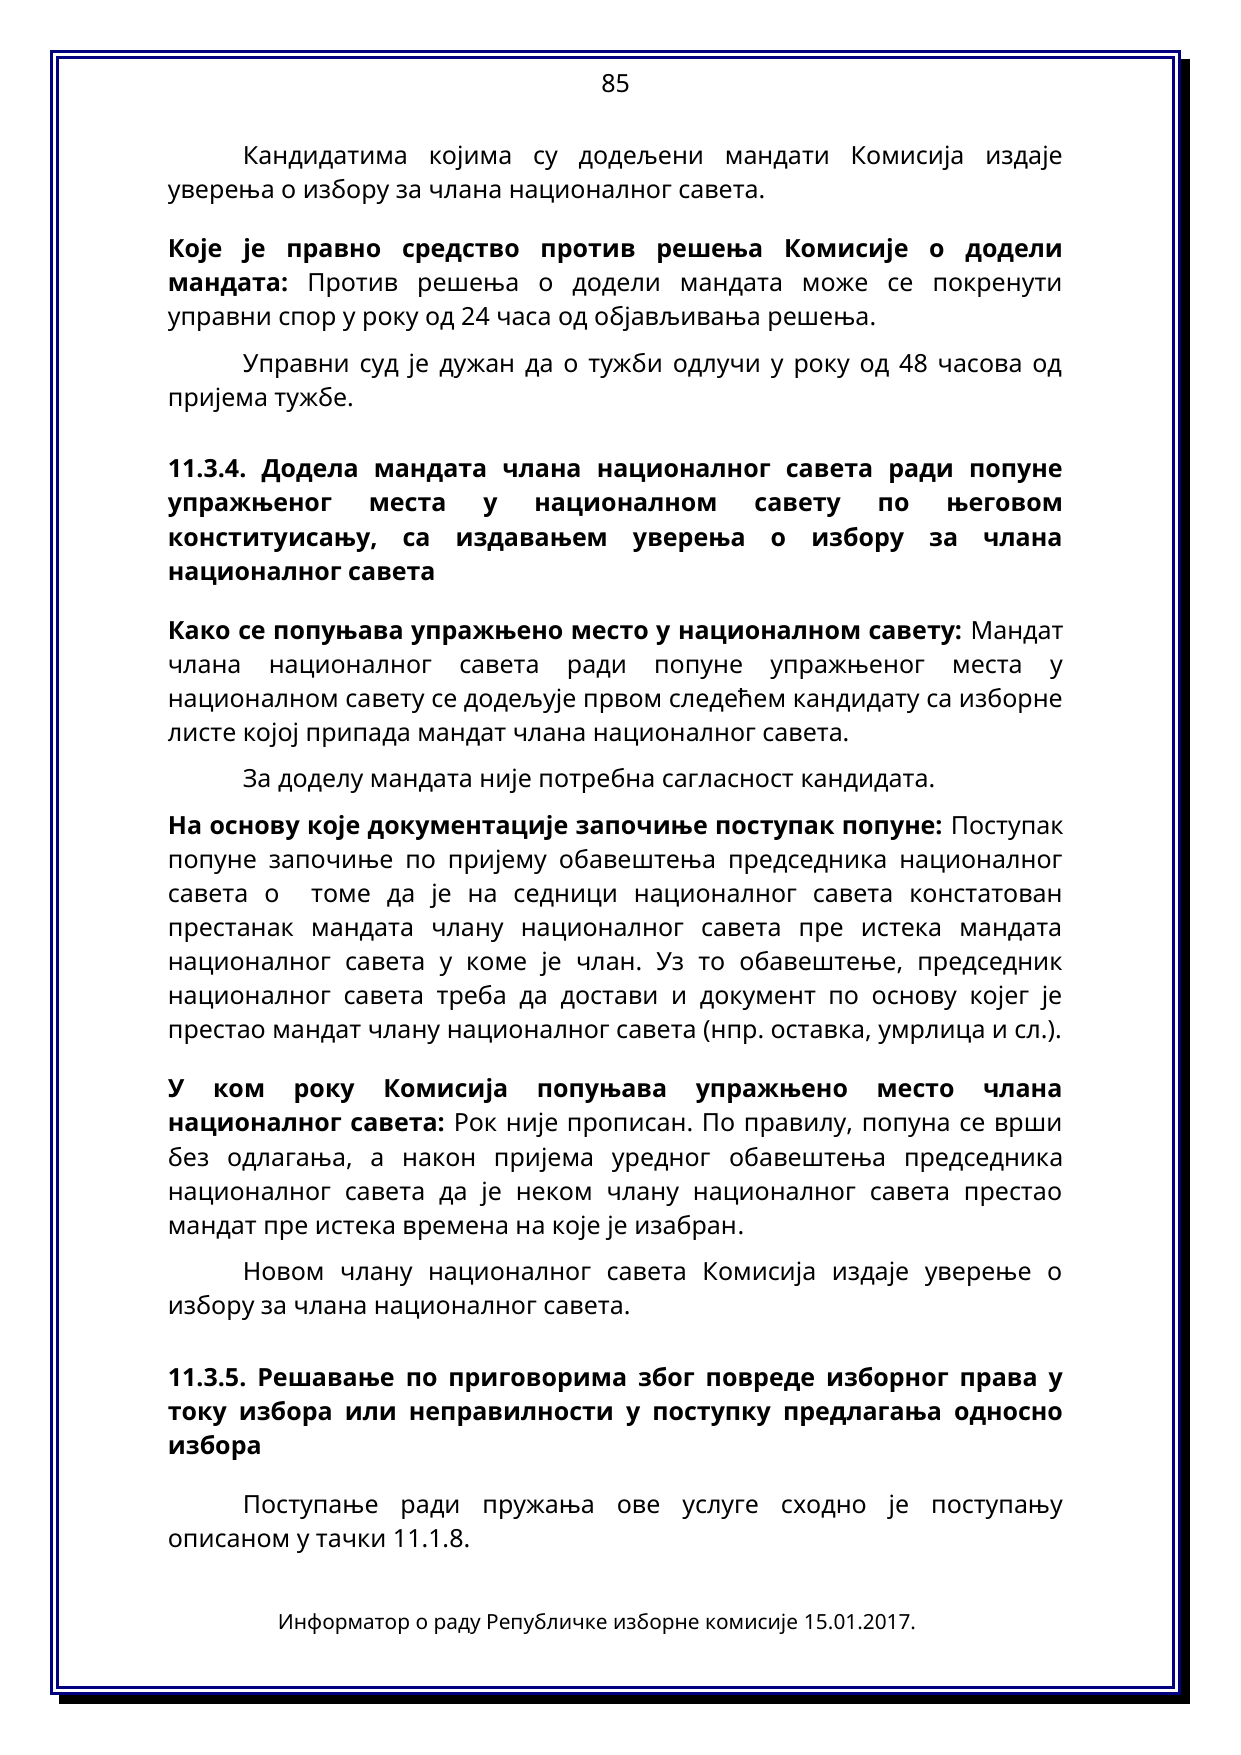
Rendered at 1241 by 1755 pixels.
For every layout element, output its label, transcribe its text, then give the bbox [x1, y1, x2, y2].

text Како се попуњава упражњено место у националном савету: Мандат члана националног савета ради попуне упражњеног места у националном савету се додељује првом следећем кандидату са изборне листе којој припада мандат члана националног савета. [168, 612, 1063, 748]
subtitle 11.3.4. Додела мандата члана националног савета ради попуне упражњеног места у националном савету по његовом конституисању, са издавањем уверења о избору за члана националног савета [168, 451, 1063, 587]
text Кандидатима којима су додељени мандати Комисија издаје уверења о избору за члана националног савета. [168, 138, 1063, 206]
text Које је правно средство против решења Комисије о додели мандата: Против решења о додели мандата може се покренути управни спор у року од 24 часа од објављивања решења. [168, 231, 1063, 333]
text На основу које документације започиње поступак попуне: Поступак попуне започиње по пријему обавештења председника националног савета о томе да је на седници националног савета констатован престанак мандата члану националног савета пре истека мандата националног савета у коме је члан. Уз то обавештење, председник националног савета треба да достави и документ по основу којег је престао мандат члану националног савета (нпр. оставка, умрлица и сл.). [168, 808, 1063, 1046]
subtitle 11.3.5. Решавање по приговорима због повреде изборног права у току избора или неправилности у поступку предлагања односно избора [168, 1359, 1063, 1462]
text Управни суд је дужан да о тужби одлучи у року од 48 часова од пријема тужбе. [168, 345, 1063, 413]
text За доделу мандата није потребна сагласност кандидата. [168, 761, 1063, 795]
text Поступање ради пружања ове услуге сходно је поступању описаном у тачки 11.1.8. [168, 1487, 1063, 1555]
text Новом члану националног савета Комисија издаје уверење о избору за члана националног савета. [168, 1254, 1063, 1322]
text У ком року Комисија попуњава упражњено место члана националног савета: Рок није прописан. По правилу, попуна се врши без одлагања, а након пријема уредног обавештења председника националног савета да је неком члану националног савета престао мандат пре истека времена на које је изабран. [168, 1071, 1063, 1241]
